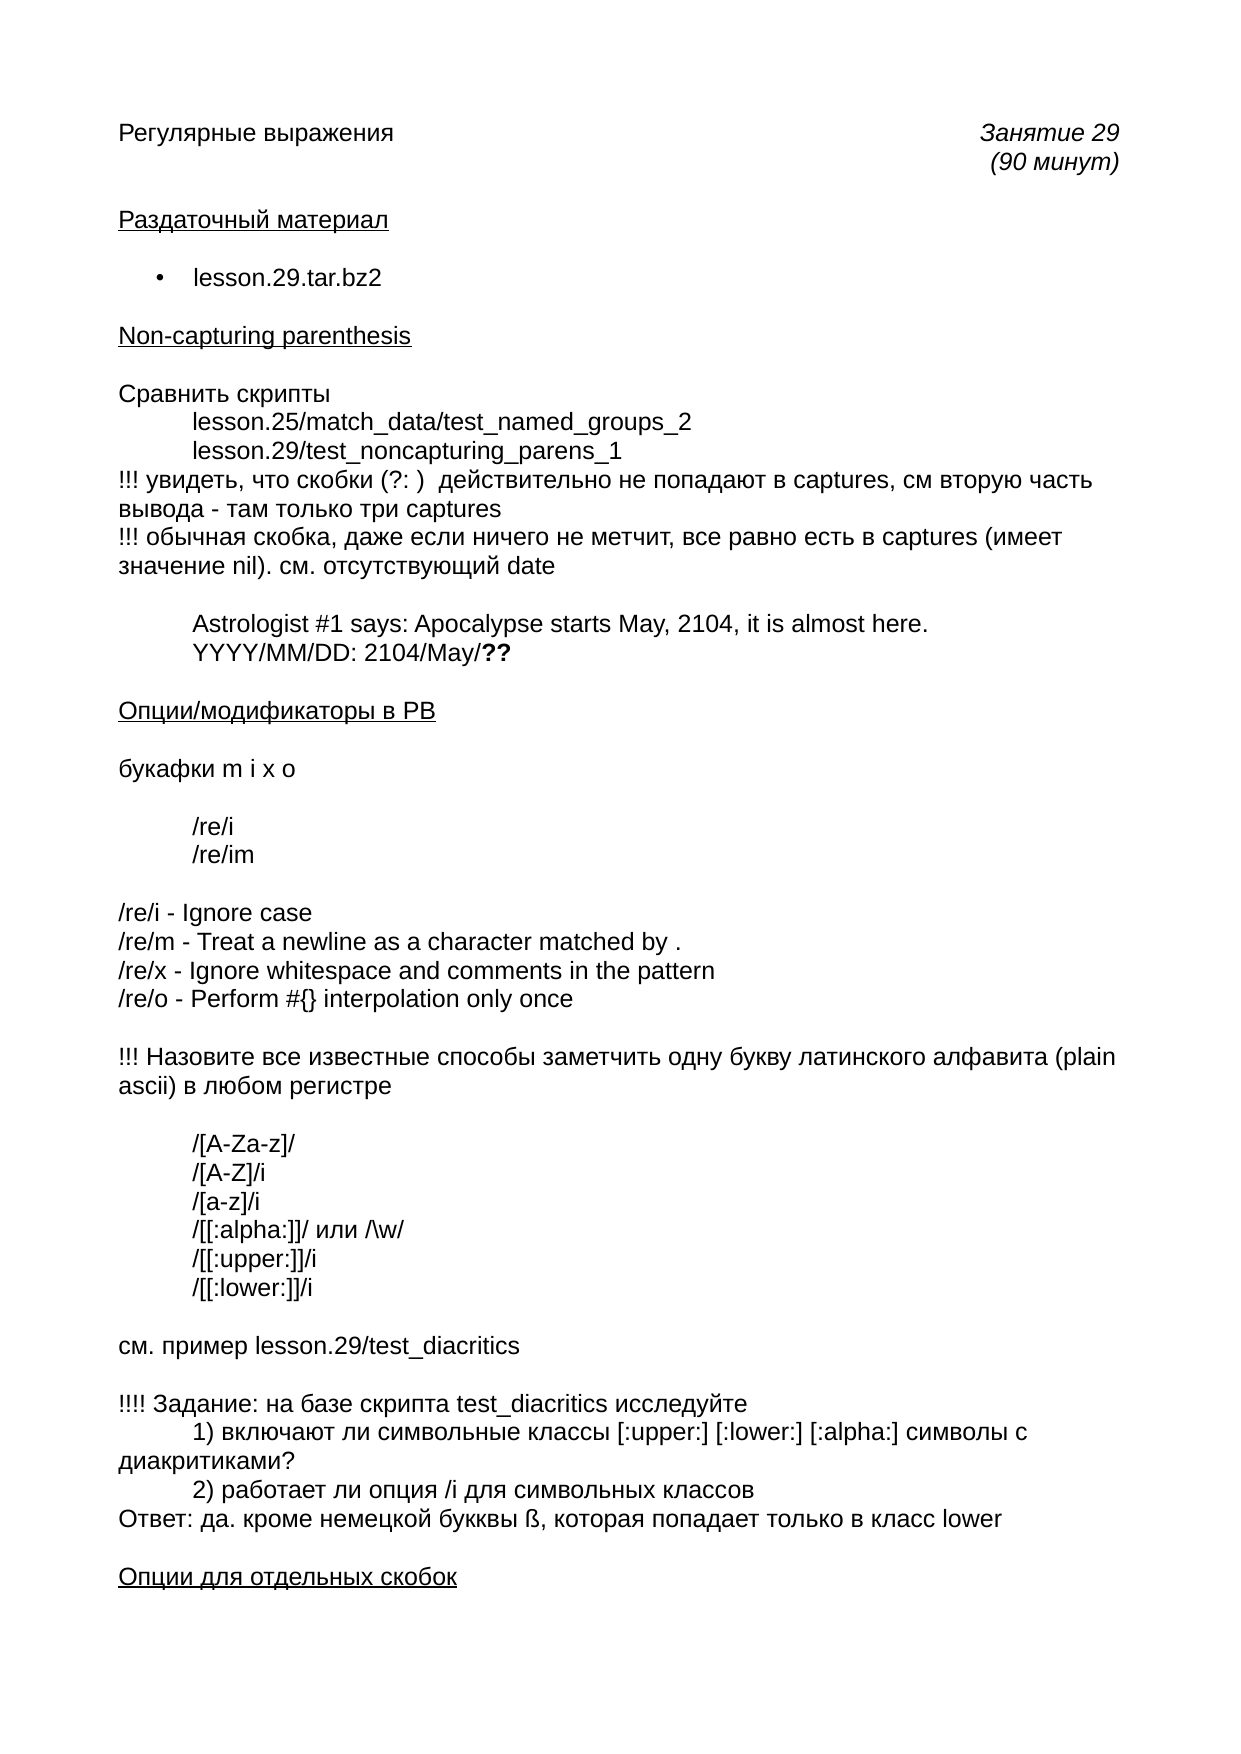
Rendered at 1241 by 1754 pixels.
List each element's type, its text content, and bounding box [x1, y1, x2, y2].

text !!! увидеть, что скобки (?: ) действительно не попадают в captures, см вторую часть вывода - там только три captures [118, 465, 1122, 522]
text /[A-Z]/i [118, 1158, 1122, 1187]
text 1) включают ли символьные классы [:upper:] [:lower:] [:alpha:] символы с диакритиками? [118, 1417, 1122, 1475]
text Раздаточный материал [118, 205, 1122, 233]
text lesson.29/test_noncapturing_parens_1 [118, 436, 1122, 465]
text /re/x - Ignore whitespace and comments in the pattern [118, 956, 1122, 984]
table_header Регулярные выражения [118, 118, 758, 176]
text Опции/модификаторы в РВ [118, 696, 1122, 724]
text /re/im [118, 840, 1122, 869]
text 2) работает ли опция /i для символьных классов [118, 1475, 1122, 1504]
text /[[:upper:]]/i [118, 1244, 1122, 1273]
text Ответ: да. кроме немецкой букквы ß, которая попадает только в класс lower [118, 1504, 1122, 1532]
text /[[:alpha:]]/ или /\w/ [118, 1215, 1122, 1244]
table_header Занятие 29 (90 минут) [758, 118, 1122, 176]
text Сравнить скрипты [118, 379, 1122, 407]
text YYYY/MM/DD: 2104/May/?? [118, 638, 1122, 667]
text /re/o - Perform #{} interpolation only once [118, 984, 1122, 1013]
text /[A-Za-z]/ [118, 1129, 1122, 1158]
text Astrologist #1 says: Apocalypse starts May, 2104, it is almost here. [118, 609, 1122, 638]
text /re/m - Treat a newline as a character matched by . [118, 927, 1122, 956]
text /[a-z]/i [118, 1187, 1122, 1215]
text /re/i [118, 812, 1122, 840]
text Опции для отдельных скобок [118, 1562, 1122, 1590]
text lesson.25/match_data/test_named_groups_2 [118, 407, 1122, 436]
text !!!! Задание: на базе скрипта test_diacritics исследуйте [118, 1389, 1122, 1417]
text /re/i - Ignore case [118, 898, 1122, 927]
text !!! обычная скобка, даже если ничего не метчит, все равно есть в captures (имеет значение nil). см. отсутствующий date [118, 522, 1122, 580]
list lesson.29.tar.bz2 [156, 263, 1122, 292]
text !!! Назовите все известные способы заметчить одну букву латинского алфавита (plain ascii) в любом регистре [118, 1042, 1122, 1100]
text см. пример lesson.29/test_diacritics [118, 1331, 1122, 1359]
text букафки m i x o [118, 754, 1122, 782]
text /[[:lower:]]/i [118, 1273, 1122, 1302]
text Non-capturing parenthesis [118, 321, 1122, 349]
